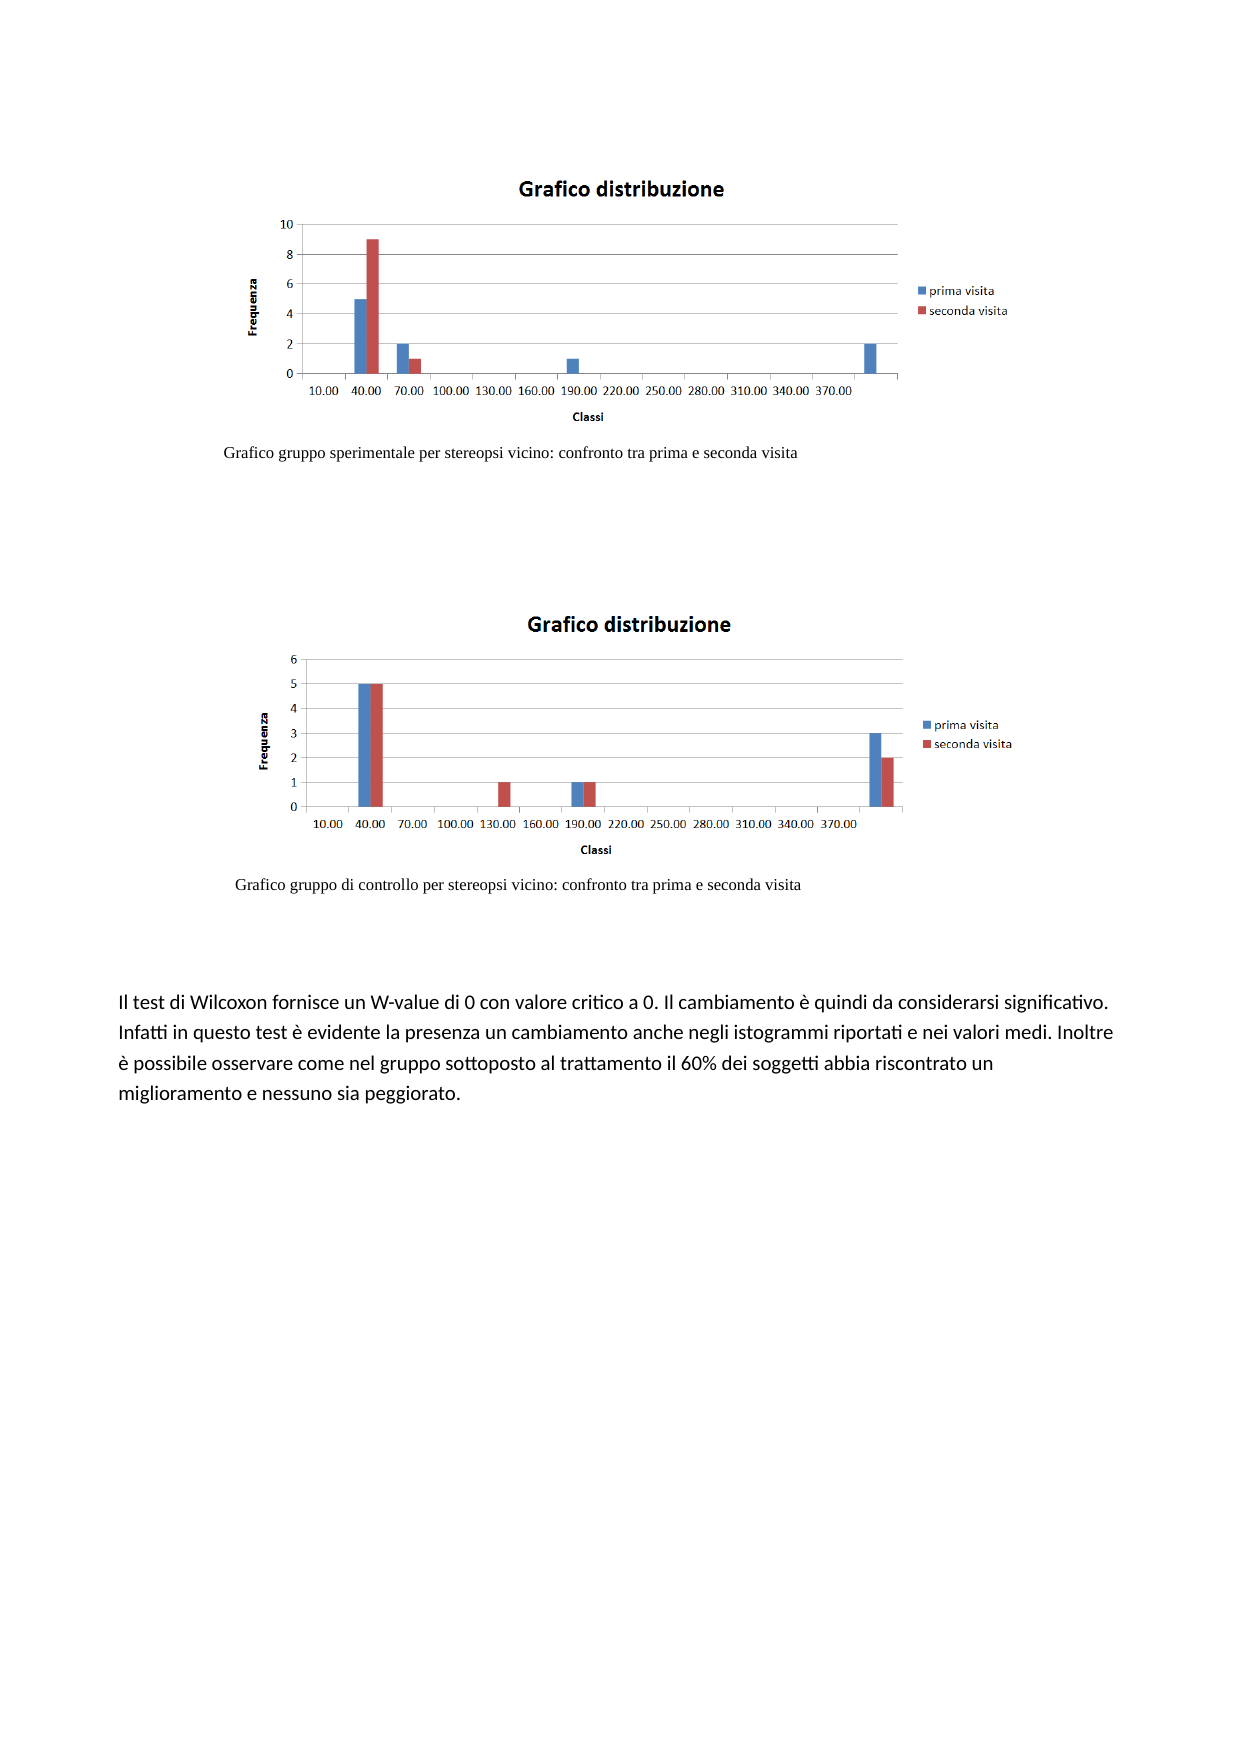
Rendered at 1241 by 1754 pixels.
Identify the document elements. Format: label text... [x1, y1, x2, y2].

text Grafico gruppo di controllo per stereopsi vicino: confronto tra prima e seconda visita [235, 875, 1024, 894]
text Il test di Wilcoxon fornisce un W-value di 0 con valore critico a 0. Il cambiamento è quindi da considerarsi significativo. Infatti in questo test è evidente la presenza un cambiamento anche negli istogrammi riportati e nei valori medi. Inoltre è possibile osservare come nel gruppo sottoposto al trattamento il 60% dei soggetti abbia riscontrato un miglioramento e nessuno sia peggiorato. [118, 989, 1122, 1106]
picture [223, 154, 1021, 443]
text Grafico gruppo sperimentale per stereopsi vicino: confronto tra prima e seconda visita [223, 443, 1021, 462]
picture [234, 589, 1025, 875]
